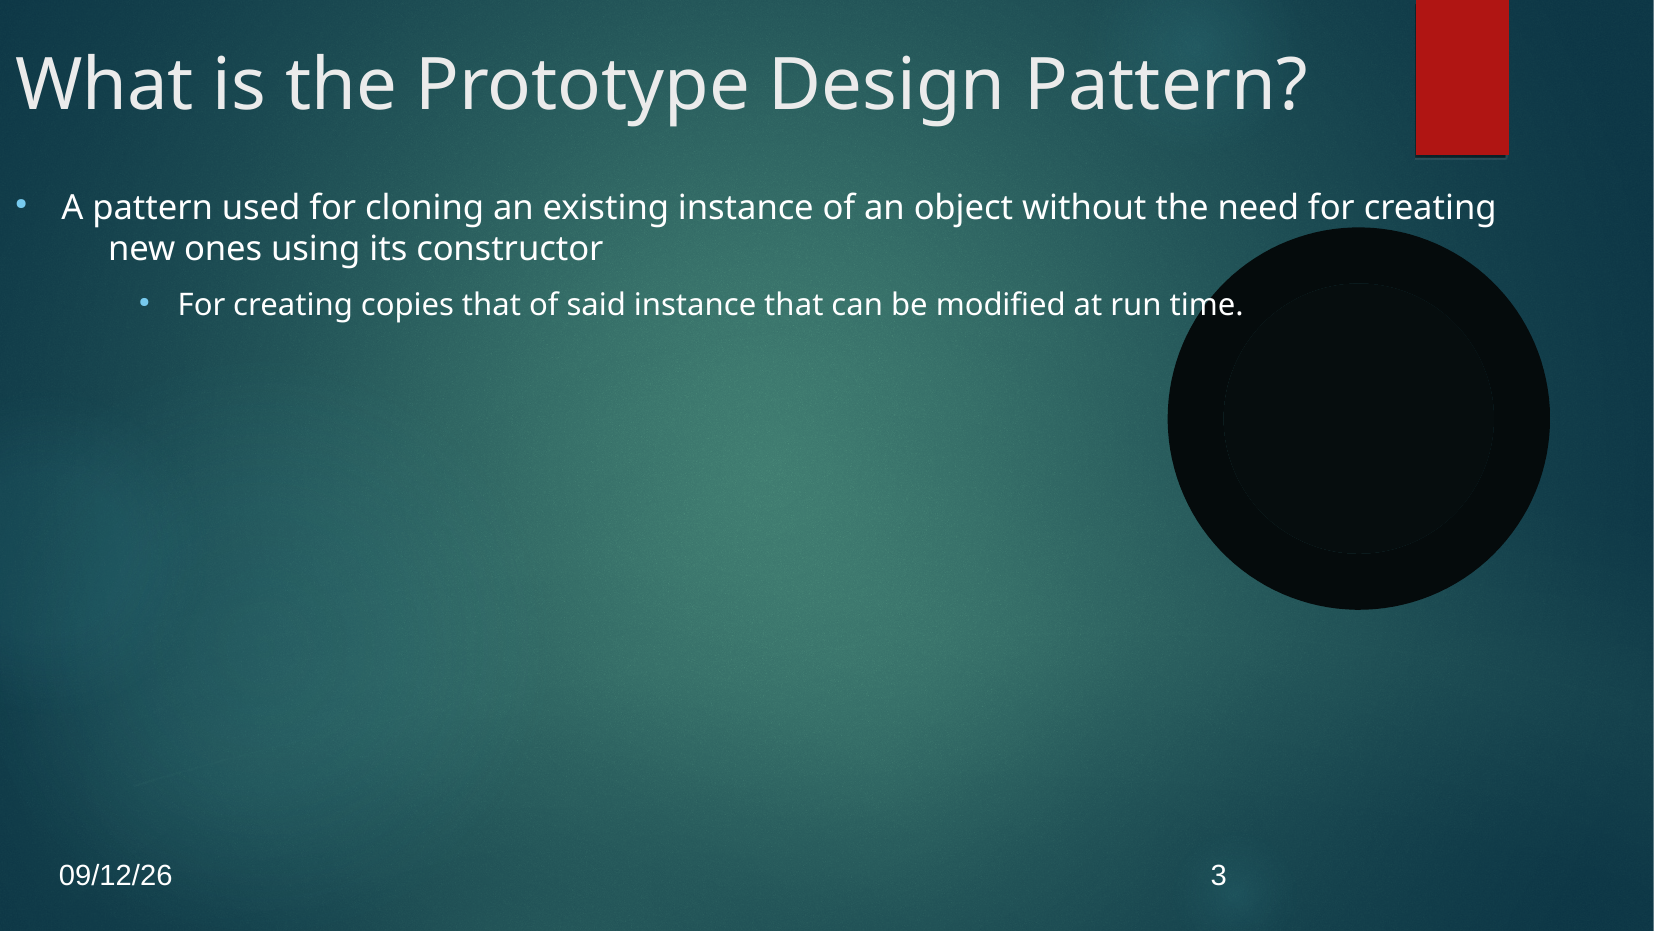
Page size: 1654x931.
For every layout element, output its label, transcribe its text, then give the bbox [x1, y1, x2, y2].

text_box [1210, 856, 1595, 916]
text_box 17/11/2022 [59, 856, 443, 916]
title What is the Prototype Design Pattern? [0, 29, 1536, 109]
list A pattern used for cloning an existing instance of an object without the need for creating new ones using its constructor For creating copies that of said instance that can be modified at run time. [0, 177, 1536, 768]
